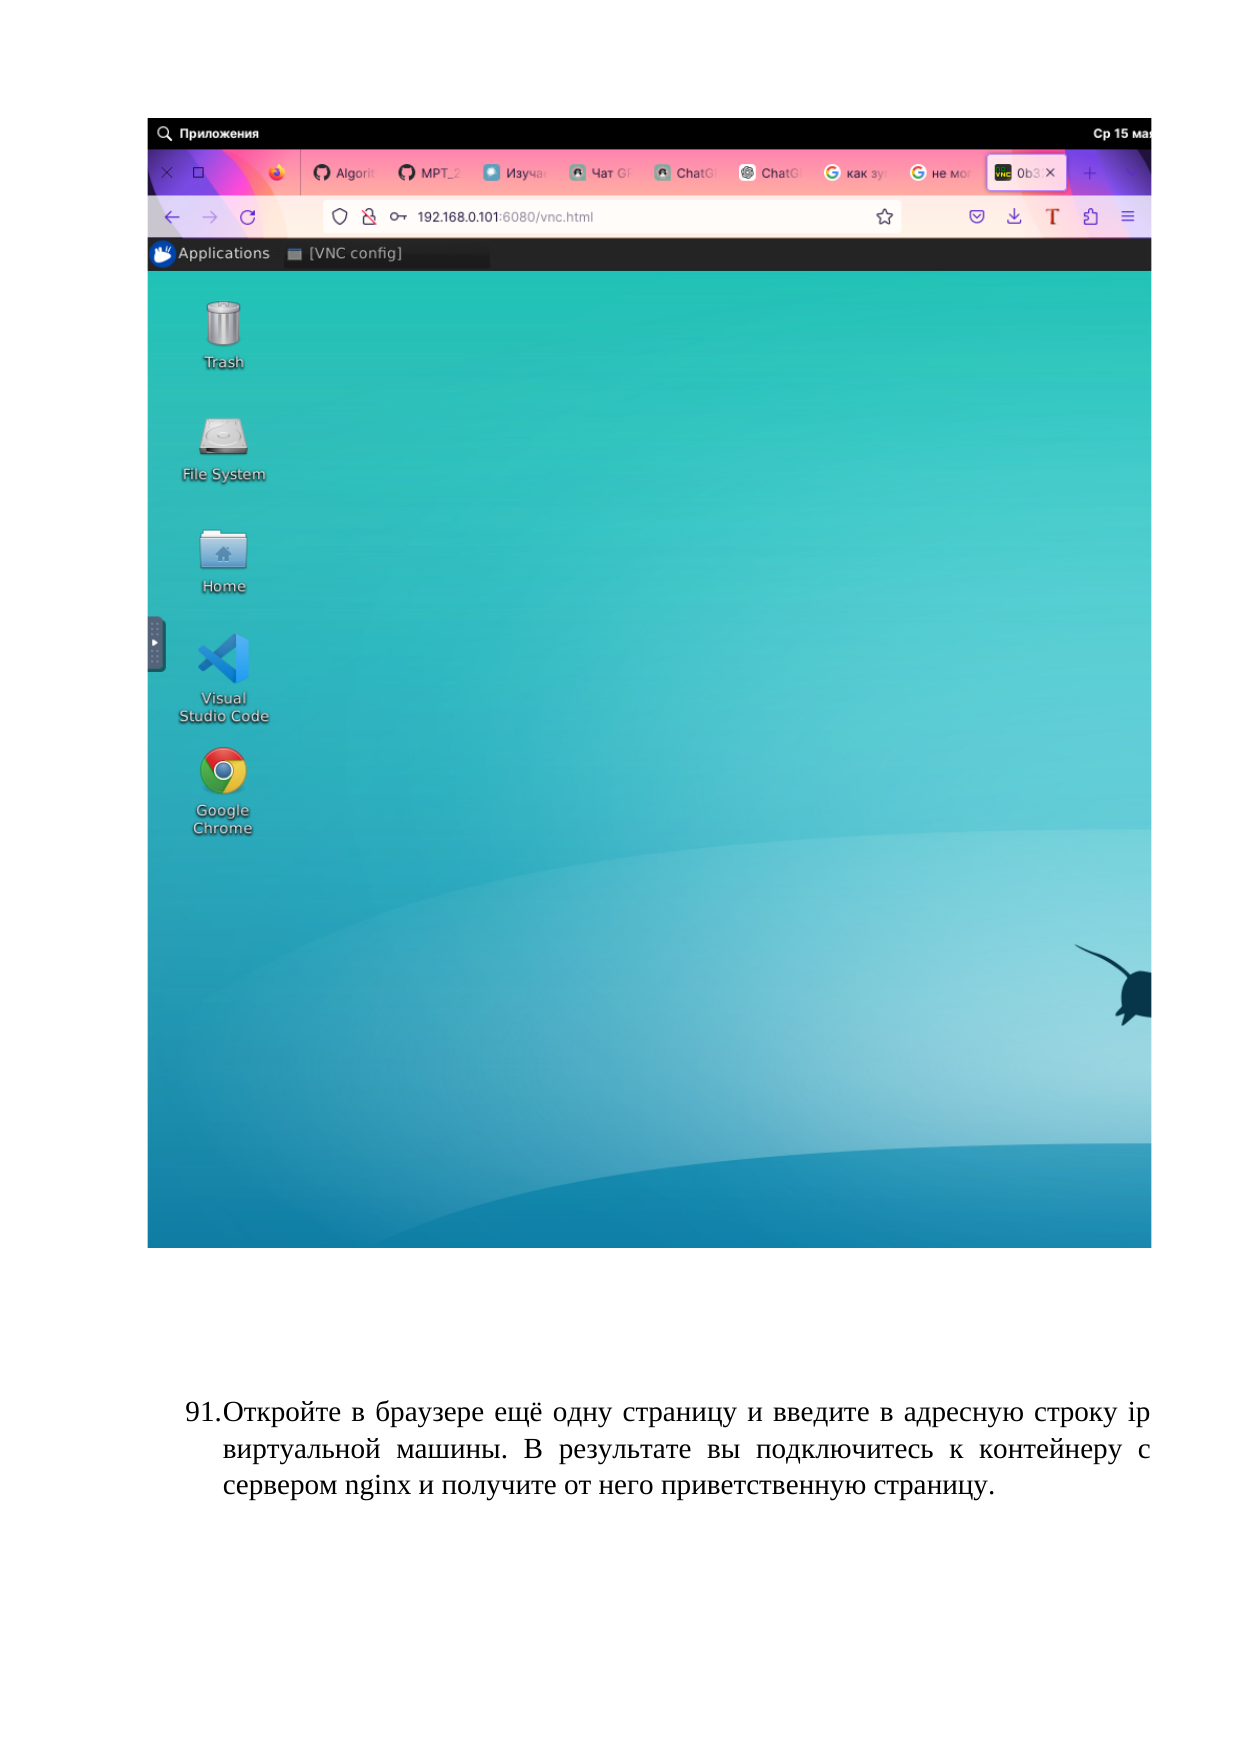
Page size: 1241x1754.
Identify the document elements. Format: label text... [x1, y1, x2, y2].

list Откройте в браузере ещё одну страницу и введите в адресную строку ip виртуальной машины. В результате вы подключитесь к контейнеру с сервером nginx и получите от него приветственную страницу. [185, 1394, 1152, 1500]
picture [147, 118, 1152, 1248]
